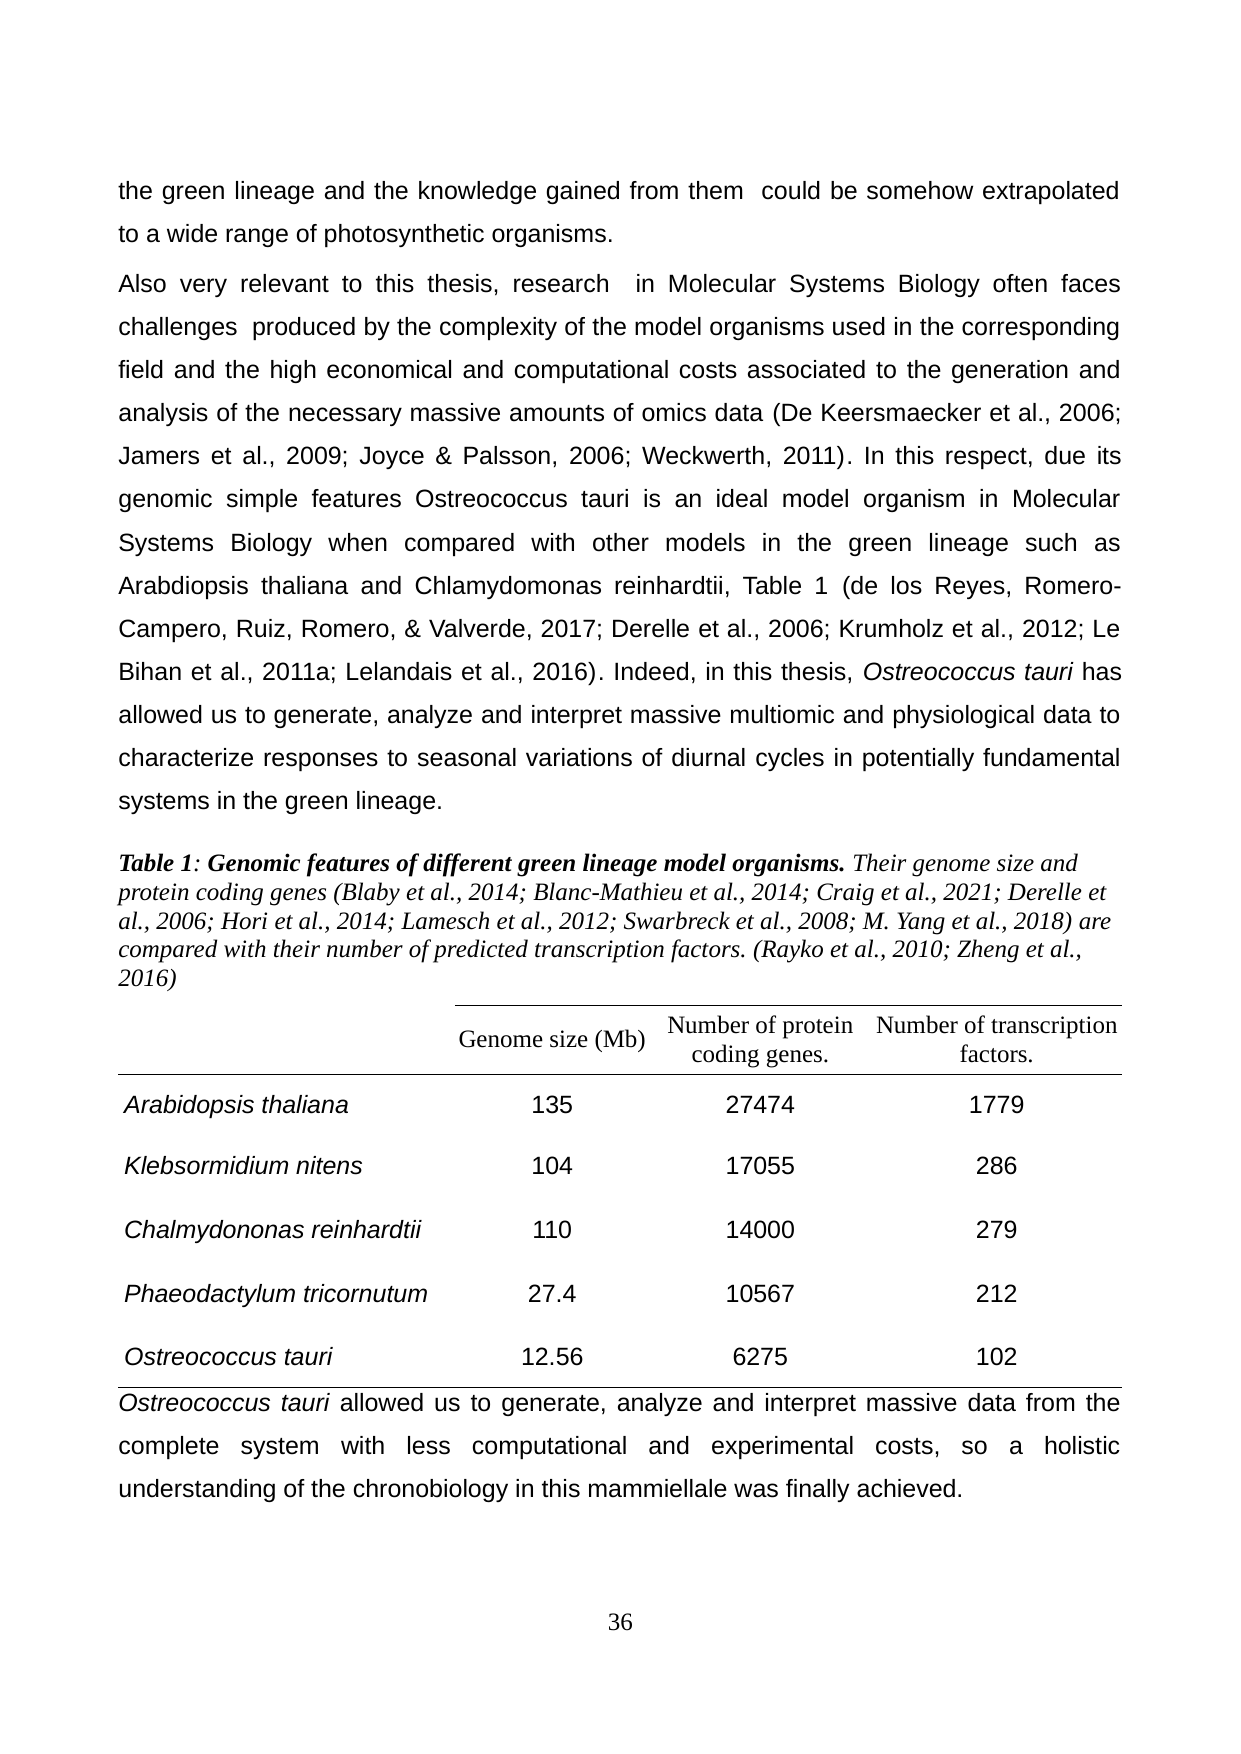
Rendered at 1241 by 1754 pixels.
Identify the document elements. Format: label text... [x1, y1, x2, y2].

table_cell 212 [871, 1262, 1122, 1326]
table_cell 17055 [649, 1134, 871, 1198]
table_header [118, 1005, 455, 1073]
table_cell 1779 [871, 1075, 1122, 1134]
text the green lineage and the knowledge gained from them could be somehow extrapolated to a wide range of photosynthetic organisms. [118, 176, 1122, 248]
table_cell Phaeodactylum tricornutum [118, 1262, 455, 1326]
table_cell 6275 [649, 1326, 871, 1387]
table_header Number of protein coding genes. [649, 1006, 871, 1073]
table_cell 286 [871, 1134, 1122, 1198]
table_cell Arabidopsis thaliana [118, 1075, 455, 1134]
table_header Number of transcription factors. [871, 1006, 1122, 1073]
text Ostreococcus tauri allowed us to generate, analyze and interpret massive data from the complete system with less computational and experimental costs, so a holistic understanding of the chronobiology in this mammiellale was finally achieved. [118, 1388, 1122, 1503]
table_cell Chalmydononas reinhardtii [118, 1198, 455, 1262]
table_cell 27474 [649, 1075, 871, 1134]
table_cell 104 [455, 1134, 649, 1198]
text Also very relevant to this thesis, research in Molecular Systems Biology often faces challenges produced by the complexity of the model organisms used in the corresponding field and the high economical and computational costs associated to the generation and analysis of the necessary massive amounts of omics data (De Keersmaecker et al., 2006; Jamers et al., 2009; Joyce & Palsson, 2006; Weckwerth, 2011)⁠. In this respect, due its genomic simple features Ostreococcus tauri is an ideal model organism in Molecular Systems Biology when compared with other models in the green lineage such as Arabdiopsis thaliana and Chlamydomonas reinhardtii, Table 1 (de los Reyes, Romero-Campero, Ruiz, Romero, & Valverde, 2017; Derelle et al., 2006; Krumholz et al., 2012; Le Bihan et al., 2011a; Lelandais et al., 2016)⁠. Indeed, in this thesis, Ostreococcus tauri has allowed us to generate, analyze and interpret massive multiomic and physiological data to characterize responses to seasonal variations of diurnal cycles in potentially fundamental systems in the green lineage. [118, 269, 1122, 815]
table_cell 135 [455, 1075, 649, 1134]
table_cell 27.4 [455, 1262, 649, 1326]
table_cell 110 [455, 1198, 649, 1262]
table_cell 12.56 [455, 1326, 649, 1387]
table_header Genome size (Mb) [455, 1006, 649, 1073]
table_cell Ostreococcus tauri [118, 1326, 455, 1387]
table_cell 10567 [649, 1262, 871, 1326]
text Table 1: Genomic features of different green lineage model organisms. Their genome size and protein coding genes (Blaby et al., 2014; Blanc-Mathieu et al., 2014; Craig et al., 2021; Derelle et al., 2006; Hori et al., 2014; Lamesch et al., 2012; Swarbreck et al., 2008; M. Yang et al., 2018)⁠ are compared with their number of predicted transcription factors. (Rayko et al., 2010; Zheng et al., 2016)⁠ [118, 848, 1122, 992]
table_cell 279 [871, 1198, 1122, 1262]
table_cell Klebsormidium nitens [118, 1134, 455, 1198]
table_cell 14000 [649, 1198, 871, 1262]
table_cell 102 [871, 1326, 1122, 1387]
